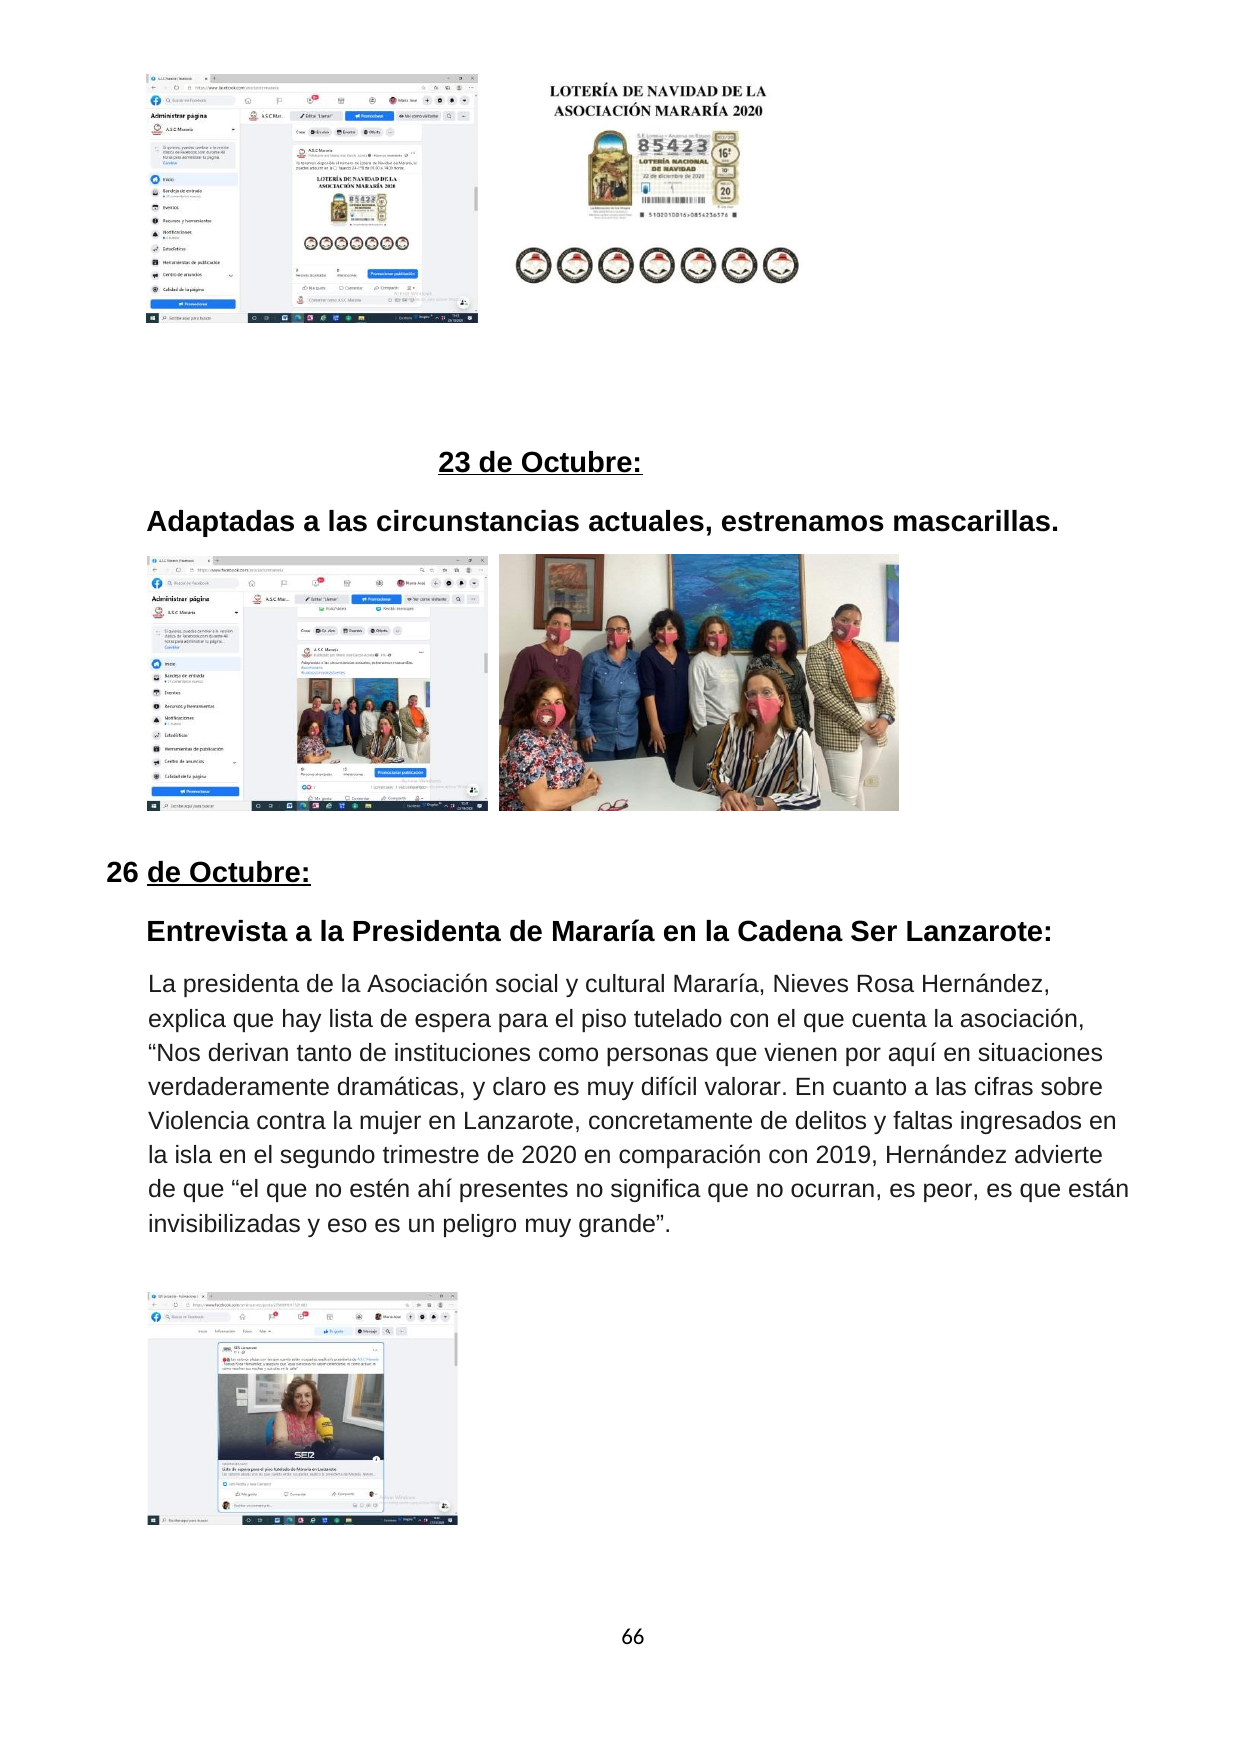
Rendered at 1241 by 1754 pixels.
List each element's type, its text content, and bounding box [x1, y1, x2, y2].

text 23 de Octubre: [146, 444, 1172, 478]
text La presidenta de la Asociación social y cultural Mararía, Nieves Rosa Hernández, explica que hay lista de espera para el piso tutelado con el que cuenta la asociación, “Nos derivan tanto de instituciones como personas que vienen por aquí en situaciones verdaderamente dramáticas, y claro es muy difícil valorar. En cuanto a las cifras sobre Violencia contra la mujer en Lanzarote, concretamente de delitos y faltas ingresados en la isla en el segundo trimestre de 2020 en comparación con 2019, Hernández advierte de que “el que no estén ahí presentes no significa que no ocurran, es peor, es que están invisibilizadas y eso es un peligro muy grande”. [148, 969, 1131, 1237]
list de Octubre: [106, 855, 1172, 888]
text Entrevista a la Presidenta de Mararía en la Cadena Ser Lanzarote: [146, 914, 1123, 947]
text Adaptadas a las circunstancias actuales, estrenamos mascarillas. [146, 504, 1123, 537]
